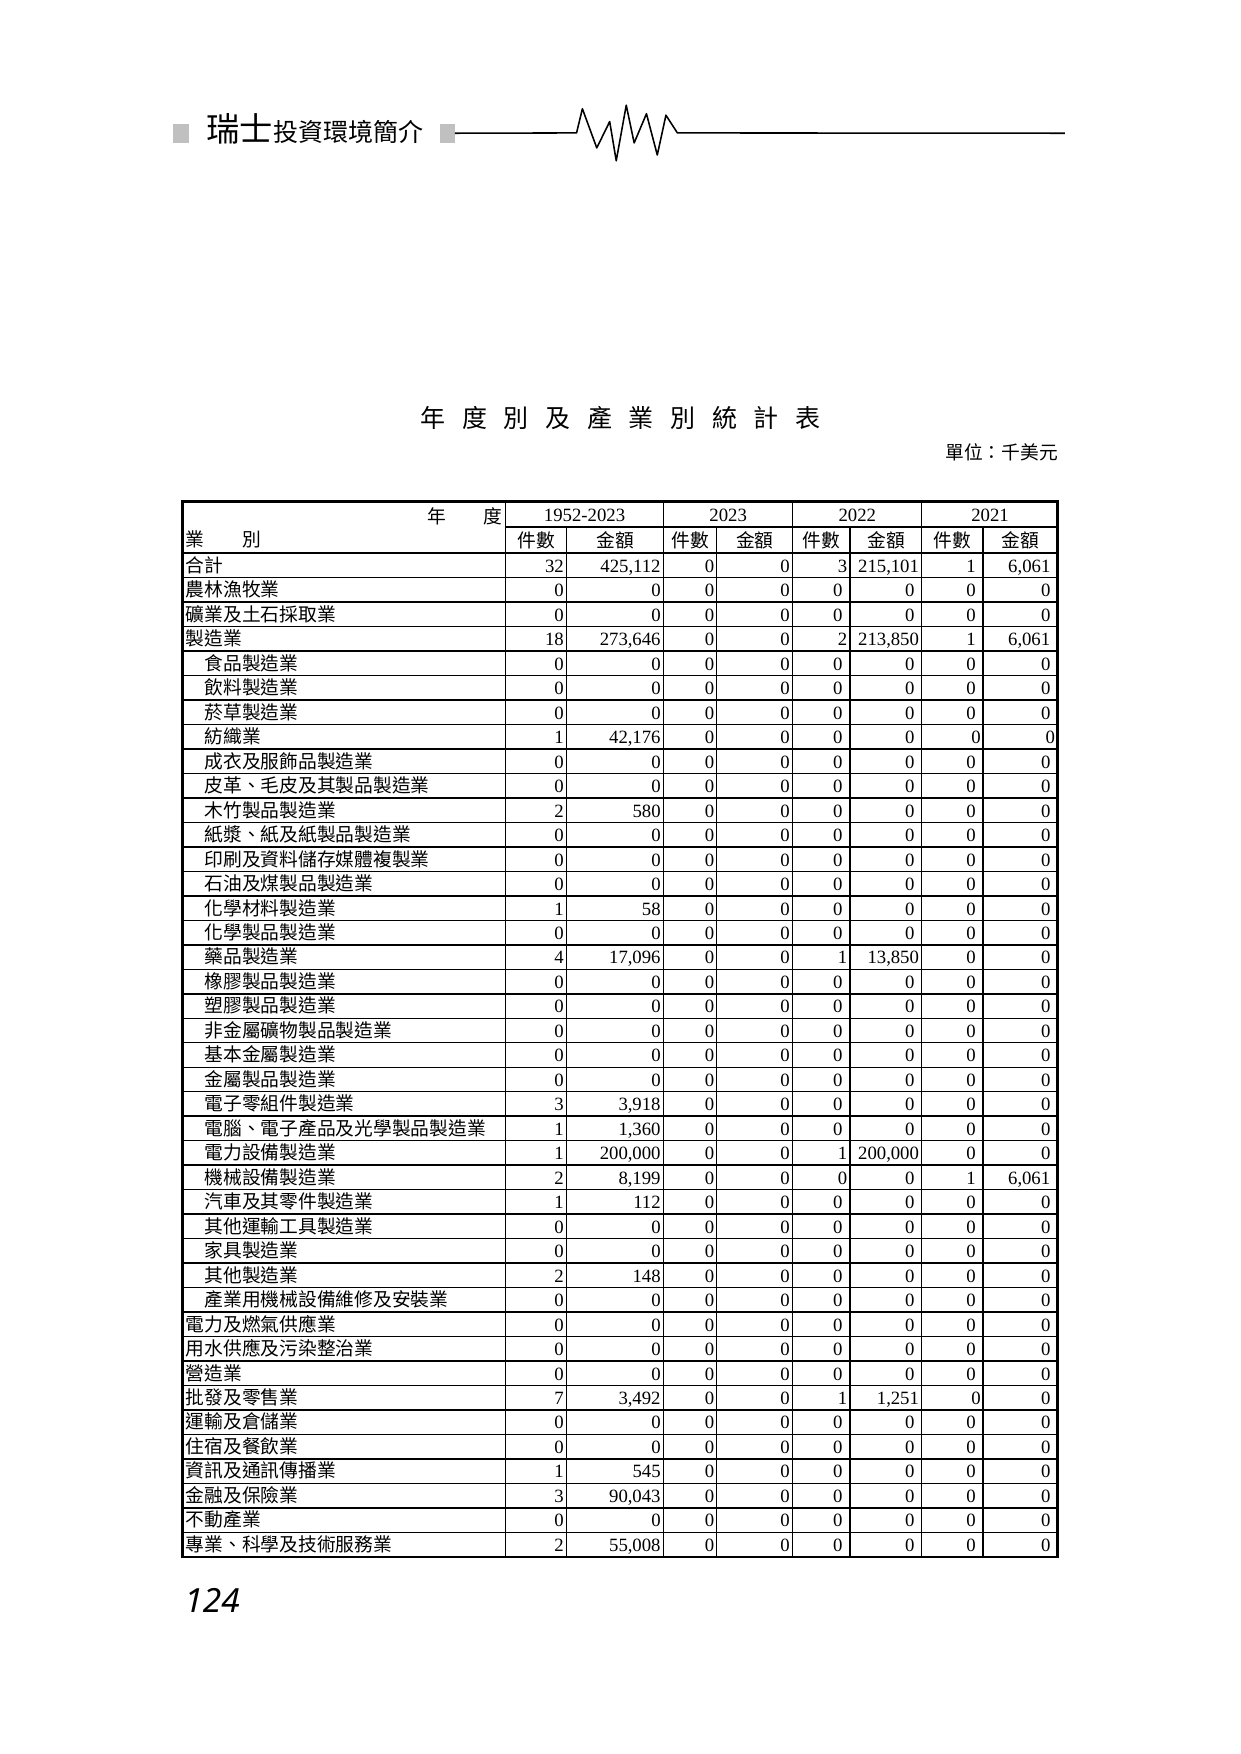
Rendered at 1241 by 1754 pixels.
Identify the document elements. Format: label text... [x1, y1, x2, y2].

table_cell 0 [567, 1215, 663, 1238]
table_cell 0 [984, 1117, 1056, 1140]
table_cell 0 [984, 1215, 1056, 1238]
table_cell 0 [567, 1435, 663, 1458]
table_cell 金屬製品製造業 [184, 1068, 505, 1091]
table_cell 0 [793, 799, 849, 822]
table_cell 0 [922, 1509, 982, 1531]
table_cell 0 [717, 1043, 792, 1066]
table_cell 住宿及餐飲業 [184, 1435, 505, 1458]
table_cell 0 [567, 1362, 663, 1384]
table_cell 0 [851, 1068, 921, 1091]
table_cell 0 [506, 750, 566, 773]
table_cell 0 [793, 1288, 849, 1311]
table_cell 1 [506, 897, 566, 919]
table_cell 200,000 [567, 1141, 663, 1164]
table_cell 0 [851, 1288, 921, 1311]
table_cell 0 [793, 1533, 849, 1556]
table_cell 1,251 [851, 1386, 921, 1409]
table_cell 0 [506, 701, 566, 724]
table_cell 0 [922, 1411, 982, 1433]
table_cell 農林漁牧業 [184, 578, 505, 601]
table_cell 0 [851, 1264, 921, 1287]
table_cell 0 [793, 872, 849, 895]
table_cell 金融及保險業 [184, 1484, 505, 1507]
table_cell 專業、科學及技術服務業 [184, 1533, 505, 1556]
table_cell 0 [506, 970, 566, 993]
table_cell 0 [717, 1239, 792, 1262]
table_cell 0 [664, 1117, 716, 1140]
table_header 1952-2023 [506, 503, 663, 526]
table_cell 0 [922, 1190, 982, 1213]
table_cell 0 [793, 1117, 849, 1140]
table_cell 0 [793, 995, 849, 1017]
table_cell 58 [567, 897, 663, 919]
table_cell 0 [922, 848, 982, 871]
table_cell 0 [851, 995, 921, 1017]
table_cell 2 [506, 1533, 566, 1556]
table_cell 0 [793, 1019, 849, 1042]
table_cell 0 [664, 652, 716, 675]
table_cell 木竹製品製造業 [184, 799, 505, 822]
table_cell 成衣及服飾品製造業 [184, 750, 505, 773]
table_cell 菸草製造業 [184, 701, 505, 724]
table_cell 件數 [664, 528, 716, 552]
table_cell 營造業 [184, 1362, 505, 1384]
table_cell 0 [567, 970, 663, 993]
table_cell 石油及煤製品製造業 [184, 872, 505, 895]
text 單位：千美元 [183, 438, 1058, 465]
table_cell 0 [851, 1362, 921, 1384]
table_cell 0 [793, 1362, 849, 1384]
table_cell 1 [793, 946, 849, 968]
table_cell 0 [664, 1288, 716, 1311]
table_cell 0 [664, 603, 716, 626]
table_cell 2 [506, 1166, 566, 1189]
table_cell 90,043 [567, 1484, 663, 1507]
table_cell 0 [793, 1264, 849, 1287]
table_cell 0 [717, 725, 792, 748]
table_cell 18 [506, 627, 566, 650]
table_cell 0 [851, 701, 921, 724]
table_cell 0 [717, 823, 792, 846]
table_cell 6,061 [984, 1166, 1056, 1189]
table_cell 0 [984, 848, 1056, 871]
table_cell 0 [567, 652, 663, 675]
table_cell 148 [567, 1264, 663, 1287]
table_cell 0 [922, 1068, 982, 1091]
table_cell 425,112 [567, 554, 663, 577]
table_cell 0 [567, 1411, 663, 1433]
table_cell 0 [664, 1484, 716, 1507]
table_cell 批發及零售業 [184, 1386, 505, 1409]
table_cell 0 [506, 1509, 566, 1531]
table_cell 0 [851, 1313, 921, 1336]
table_cell 0 [984, 676, 1056, 699]
table_cell 55,008 [567, 1533, 663, 1556]
table_cell 0 [664, 1239, 716, 1262]
table_cell 0 [851, 921, 921, 944]
table_cell 0 [664, 1386, 716, 1409]
table_cell 0 [506, 652, 566, 675]
table_cell 0 [922, 1239, 982, 1262]
table_cell 0 [922, 1043, 982, 1066]
table_cell 0 [506, 1239, 566, 1262]
table_cell 0 [922, 823, 982, 846]
table_cell 0 [984, 1190, 1056, 1213]
table_cell 0 [567, 823, 663, 846]
table_cell 0 [984, 946, 1056, 968]
table_cell 0 [506, 1411, 566, 1433]
table_cell 0 [567, 1043, 663, 1066]
table_cell 0 [851, 1509, 921, 1531]
table_cell 0 [922, 897, 982, 919]
table_cell 0 [567, 701, 663, 724]
table_cell 0 [922, 1337, 982, 1360]
table_cell 化學材料製造業 [184, 897, 505, 919]
table_cell 0 [717, 1313, 792, 1336]
table_cell 3,492 [567, 1386, 663, 1409]
table_cell 基本金屬製造業 [184, 1043, 505, 1066]
table_cell 0 [567, 1239, 663, 1262]
table_cell 0 [664, 872, 716, 895]
table_cell 0 [717, 946, 792, 968]
table_cell 金額 [851, 528, 921, 552]
table_cell 0 [922, 1435, 982, 1458]
table_cell 3 [793, 554, 849, 577]
table_cell 0 [922, 1533, 982, 1556]
table_cell 0 [717, 1068, 792, 1091]
table_cell 6,061 [984, 554, 1056, 577]
table_cell 0 [506, 921, 566, 944]
table_cell 0 [851, 1337, 921, 1360]
table_cell 0 [984, 897, 1056, 919]
table_cell 0 [717, 921, 792, 944]
table_cell 0 [567, 848, 663, 871]
table_cell 112 [567, 1190, 663, 1213]
table_cell 0 [984, 1092, 1056, 1115]
table_cell 0 [664, 897, 716, 919]
table_cell 0 [664, 1337, 716, 1360]
table_cell 0 [664, 1092, 716, 1115]
table_cell 電力及燃氣供應業 [184, 1313, 505, 1336]
table_cell 0 [664, 1141, 716, 1164]
table_cell 0 [793, 970, 849, 993]
table_cell 1 [922, 627, 982, 650]
table_cell 0 [664, 1313, 716, 1336]
table_cell 0 [717, 1484, 792, 1507]
table_cell 0 [922, 1386, 982, 1409]
table_cell 0 [567, 1337, 663, 1360]
table_cell 0 [717, 1460, 792, 1482]
table_cell 1 [506, 725, 566, 748]
table_cell 1 [922, 1166, 982, 1189]
table_cell 0 [922, 946, 982, 968]
table_cell 0 [851, 970, 921, 993]
table_cell 0 [567, 1068, 663, 1091]
table_cell 電力設備製造業 [184, 1141, 505, 1164]
table_cell 0 [793, 823, 849, 846]
table_cell 1 [506, 1141, 566, 1164]
table_cell 0 [717, 1141, 792, 1164]
table_cell 0 [984, 1435, 1056, 1458]
table_cell 0 [793, 921, 849, 944]
table_header 2023 [664, 503, 792, 526]
table_cell 0 [984, 1386, 1056, 1409]
table_cell 0 [984, 1239, 1056, 1262]
table_cell 化學製品製造業 [184, 921, 505, 944]
table_cell 0 [506, 578, 566, 601]
table_cell 0 [851, 799, 921, 822]
table_cell 橡膠製品製造業 [184, 970, 505, 993]
table_cell 0 [984, 970, 1056, 993]
table_cell 0 [664, 750, 716, 773]
table_cell 0 [793, 1092, 849, 1115]
table_cell 0 [664, 627, 716, 650]
table_cell 塑膠製品製造業 [184, 995, 505, 1017]
table_cell 0 [664, 1264, 716, 1287]
table_cell 0 [922, 701, 982, 724]
table_cell 0 [984, 1411, 1056, 1433]
table_cell 0 [922, 970, 982, 993]
table_cell 0 [717, 1411, 792, 1433]
table_cell 0 [922, 872, 982, 895]
table_cell 0 [851, 750, 921, 773]
table_cell 0 [793, 1239, 849, 1262]
table_cell 0 [851, 1533, 921, 1556]
table_cell 件數 [793, 528, 849, 552]
table_cell 0 [717, 1288, 792, 1311]
table_cell 0 [922, 676, 982, 699]
table_cell 0 [984, 799, 1056, 822]
table_cell 0 [793, 701, 849, 724]
table_cell 0 [851, 823, 921, 846]
table_cell 0 [984, 1460, 1056, 1482]
table_cell 機械設備製造業 [184, 1166, 505, 1189]
table_cell 0 [717, 701, 792, 724]
table_cell 用水供應及污染整治業 [184, 1337, 505, 1360]
table_cell 0 [984, 1264, 1056, 1287]
table_cell 0 [793, 1337, 849, 1360]
table_cell 0 [717, 1362, 792, 1384]
table_cell 1 [793, 1386, 849, 1409]
table_cell 0 [984, 1484, 1056, 1507]
table_cell 0 [793, 725, 849, 748]
table_cell 0 [664, 1435, 716, 1458]
table_cell 0 [717, 1166, 792, 1189]
table_cell 0 [793, 578, 849, 601]
table_cell 0 [984, 1288, 1056, 1311]
table_cell 0 [664, 1019, 716, 1042]
table_cell 0 [506, 676, 566, 699]
table_cell 0 [664, 1411, 716, 1433]
table_cell 0 [984, 603, 1056, 626]
table_cell 545 [567, 1460, 663, 1482]
table_cell 0 [717, 1509, 792, 1531]
table_cell 紡織業 [184, 725, 505, 748]
table_cell 0 [717, 774, 792, 797]
table_cell 0 [567, 1019, 663, 1042]
table_cell 0 [506, 995, 566, 1017]
table_cell 0 [851, 1484, 921, 1507]
table_cell 0 [506, 823, 566, 846]
table_cell 0 [984, 1141, 1056, 1164]
table_cell 件數 [506, 528, 566, 552]
table_cell 0 [793, 1435, 849, 1458]
table_cell 0 [851, 848, 921, 871]
table_cell 0 [717, 872, 792, 895]
table_cell 0 [922, 995, 982, 1017]
table_cell 0 [851, 652, 921, 675]
table_cell 0 [567, 676, 663, 699]
table_cell 家具製造業 [184, 1239, 505, 1262]
table_cell 件數 [922, 528, 982, 552]
table_cell 0 [717, 799, 792, 822]
table_cell 礦業及土石採取業 [184, 603, 505, 626]
table_cell 580 [567, 799, 663, 822]
table_cell 0 [664, 725, 716, 748]
table_cell 0 [664, 1533, 716, 1556]
table_cell 0 [717, 578, 792, 601]
table_cell 0 [717, 1190, 792, 1213]
table_cell 0 [984, 725, 1056, 748]
table_cell 0 [984, 872, 1056, 895]
table_cell 0 [793, 1043, 849, 1066]
table_cell 8,199 [567, 1166, 663, 1189]
table_cell 0 [793, 1068, 849, 1091]
table_cell 電子零組件製造業 [184, 1092, 505, 1115]
table_cell 運輸及倉儲業 [184, 1411, 505, 1433]
table_cell 0 [984, 652, 1056, 675]
table_cell 0 [984, 701, 1056, 724]
table_cell 印刷及資料儲存媒體複製業 [184, 848, 505, 871]
table_cell 製造業 [184, 627, 505, 650]
table_cell 金額 [984, 528, 1056, 552]
table_cell 汽車及其零件製造業 [184, 1190, 505, 1213]
table_cell 4 [506, 946, 566, 968]
table_cell 0 [922, 921, 982, 944]
table_cell 1 [506, 1190, 566, 1213]
table_cell 0 [567, 1288, 663, 1311]
table_cell 0 [851, 1215, 921, 1238]
table_cell 215,101 [851, 554, 921, 577]
table_cell 0 [984, 1362, 1056, 1384]
table_cell 0 [506, 1435, 566, 1458]
table_cell 0 [851, 578, 921, 601]
table_cell 0 [717, 897, 792, 919]
table_cell 0 [984, 1533, 1056, 1556]
table_cell 0 [664, 676, 716, 699]
table_cell 0 [506, 1288, 566, 1311]
table_cell 42,176 [567, 725, 663, 748]
table_cell 0 [793, 848, 849, 871]
table_cell 0 [567, 603, 663, 626]
table_cell 0 [922, 1362, 982, 1384]
table_cell 2 [506, 799, 566, 822]
table_cell 0 [664, 1509, 716, 1531]
table_cell 0 [567, 578, 663, 601]
table_cell 7 [506, 1386, 566, 1409]
table_cell 金額 [717, 528, 792, 552]
table_cell 0 [922, 1288, 982, 1311]
table_cell 0 [851, 1117, 921, 1140]
table_cell 0 [793, 750, 849, 773]
table_cell 非金屬礦物製品製造業 [184, 1019, 505, 1042]
table_cell 0 [984, 921, 1056, 944]
table_cell 1 [506, 1460, 566, 1482]
table_cell 皮革、毛皮及其製品製造業 [184, 774, 505, 797]
table_cell 0 [567, 1313, 663, 1336]
table_cell 0 [717, 652, 792, 675]
table_cell 合計 [184, 554, 505, 577]
table_cell 食品製造業 [184, 652, 505, 675]
table_cell 0 [567, 1509, 663, 1531]
table_cell 0 [506, 774, 566, 797]
table_cell 0 [717, 603, 792, 626]
table_cell 0 [851, 774, 921, 797]
table_cell 0 [984, 995, 1056, 1017]
table_cell 其他製造業 [184, 1264, 505, 1287]
table_cell 0 [664, 1215, 716, 1238]
table_cell 0 [922, 1019, 982, 1042]
table_cell 0 [851, 1411, 921, 1433]
table_cell 0 [793, 1166, 849, 1189]
table_cell 0 [922, 1313, 982, 1336]
table_cell 213,850 [851, 627, 921, 650]
table_cell 資訊及通訊傳播業 [184, 1460, 505, 1482]
table_cell 1,360 [567, 1117, 663, 1140]
table_cell 0 [717, 1337, 792, 1360]
table_cell 0 [922, 603, 982, 626]
table_cell 3 [506, 1092, 566, 1115]
table_cell 0 [664, 823, 716, 846]
table_cell 其他運輸工具製造業 [184, 1215, 505, 1238]
table_cell 藥品製造業 [184, 946, 505, 968]
table_cell 不動產業 [184, 1509, 505, 1531]
table_cell 0 [567, 872, 663, 895]
table_cell 1 [922, 554, 982, 577]
table_cell 0 [984, 1043, 1056, 1066]
table_cell 32 [506, 554, 566, 577]
table_cell 0 [506, 1068, 566, 1091]
table_cell 0 [717, 848, 792, 871]
table_cell 0 [922, 750, 982, 773]
table_cell 0 [851, 725, 921, 748]
table_cell 0 [717, 1215, 792, 1238]
table_cell 0 [506, 848, 566, 871]
table_cell 0 [664, 774, 716, 797]
table_cell 0 [664, 1166, 716, 1189]
table_cell 273,646 [567, 627, 663, 650]
table_cell 0 [717, 1019, 792, 1042]
table_cell 0 [664, 1190, 716, 1213]
table_cell 0 [664, 921, 716, 944]
table_cell 0 [664, 1460, 716, 1482]
table_cell 0 [922, 1264, 982, 1287]
table_cell 0 [717, 1533, 792, 1556]
table_cell 0 [664, 799, 716, 822]
table_cell 0 [793, 1313, 849, 1336]
table_cell 0 [793, 1509, 849, 1531]
table_cell 0 [567, 921, 663, 944]
table_cell 2 [506, 1264, 566, 1287]
table_cell 0 [851, 1435, 921, 1458]
table_cell 0 [717, 1435, 792, 1458]
table_cell 1 [793, 1141, 849, 1164]
table_cell 0 [717, 750, 792, 773]
table_cell 0 [664, 554, 716, 577]
table_cell 0 [506, 1362, 566, 1384]
table_cell 0 [851, 1190, 921, 1213]
table_cell 0 [664, 848, 716, 871]
table_cell 0 [793, 897, 849, 919]
text 年度別及產業別統計表 [183, 375, 1058, 438]
table_cell 2 [793, 627, 849, 650]
table_cell 0 [664, 995, 716, 1017]
table_header 2021 [922, 503, 1056, 526]
table_cell 0 [793, 1411, 849, 1433]
table_cell 金額 [567, 528, 663, 552]
table_header 2022 [793, 503, 921, 526]
table_cell 0 [851, 1460, 921, 1482]
table_cell 0 [922, 578, 982, 601]
table_cell 0 [851, 1239, 921, 1262]
table_header 年 度 業 別 [184, 503, 505, 552]
table_cell 0 [717, 627, 792, 650]
table_cell 0 [851, 1019, 921, 1042]
table_cell 0 [506, 603, 566, 626]
table_cell 0 [717, 1117, 792, 1140]
table_cell 0 [506, 1215, 566, 1238]
table_cell 0 [506, 1337, 566, 1360]
table_cell 0 [793, 1484, 849, 1507]
table_cell 0 [922, 1215, 982, 1238]
table_cell 0 [851, 676, 921, 699]
table_cell 0 [664, 701, 716, 724]
table_cell 0 [793, 603, 849, 626]
table_cell 0 [984, 1068, 1056, 1091]
table_cell 1 [506, 1117, 566, 1140]
table_cell 0 [717, 1386, 792, 1409]
table_cell 0 [984, 1019, 1056, 1042]
table_cell 0 [922, 1141, 982, 1164]
table_cell 0 [717, 995, 792, 1017]
table_cell 0 [717, 1092, 792, 1115]
table_cell 0 [984, 1337, 1056, 1360]
table_cell 0 [793, 774, 849, 797]
table_cell 0 [984, 774, 1056, 797]
table_cell 0 [664, 970, 716, 993]
table_cell 0 [922, 1092, 982, 1115]
table_cell 0 [922, 652, 982, 675]
table_cell 0 [984, 823, 1056, 846]
table_cell 0 [664, 946, 716, 968]
table_cell 0 [984, 1313, 1056, 1336]
table_cell 0 [922, 1117, 982, 1140]
table_cell 0 [793, 1190, 849, 1213]
table_cell 飲料製造業 [184, 676, 505, 699]
table_cell 0 [922, 774, 982, 797]
table_cell 0 [922, 725, 982, 748]
table_cell 0 [851, 872, 921, 895]
table_cell 0 [717, 1264, 792, 1287]
table_cell 13,850 [851, 946, 921, 968]
table_cell 0 [664, 578, 716, 601]
table_cell 0 [922, 799, 982, 822]
table_cell 0 [717, 554, 792, 577]
table_cell 0 [793, 1460, 849, 1482]
table_cell 3 [506, 1484, 566, 1507]
table_cell 200,000 [851, 1141, 921, 1164]
table_cell 0 [664, 1043, 716, 1066]
table_cell 0 [851, 1166, 921, 1189]
table_cell 0 [506, 1313, 566, 1336]
table_cell 0 [506, 1019, 566, 1042]
table_cell 0 [567, 750, 663, 773]
table_cell 0 [793, 1215, 849, 1238]
table_cell 0 [567, 995, 663, 1017]
table_cell 0 [851, 897, 921, 919]
table_cell 0 [793, 676, 849, 699]
table_cell 0 [717, 970, 792, 993]
table_cell 6,061 [984, 627, 1056, 650]
table_cell 0 [506, 1043, 566, 1066]
table_cell 0 [984, 750, 1056, 773]
table_cell 3,918 [567, 1092, 663, 1115]
table_cell 產業用機械設備維修及安裝業 [184, 1288, 505, 1311]
table_cell 0 [567, 774, 663, 797]
table_cell 0 [851, 1092, 921, 1115]
table_cell 0 [664, 1362, 716, 1384]
table_cell 0 [717, 676, 792, 699]
table_cell 0 [922, 1460, 982, 1482]
table_cell 0 [851, 1043, 921, 1066]
table_cell 0 [984, 1509, 1056, 1531]
table_cell 0 [922, 1484, 982, 1507]
table_cell 0 [664, 1068, 716, 1091]
table_cell 0 [984, 578, 1056, 601]
table_cell 0 [851, 603, 921, 626]
table_cell 17,096 [567, 946, 663, 968]
table_cell 0 [793, 652, 849, 675]
table_cell 0 [506, 872, 566, 895]
table_cell 紙漿、紙及紙製品製造業 [184, 823, 505, 846]
table_cell 電腦、電子產品及光學製品製造業 [184, 1117, 505, 1140]
